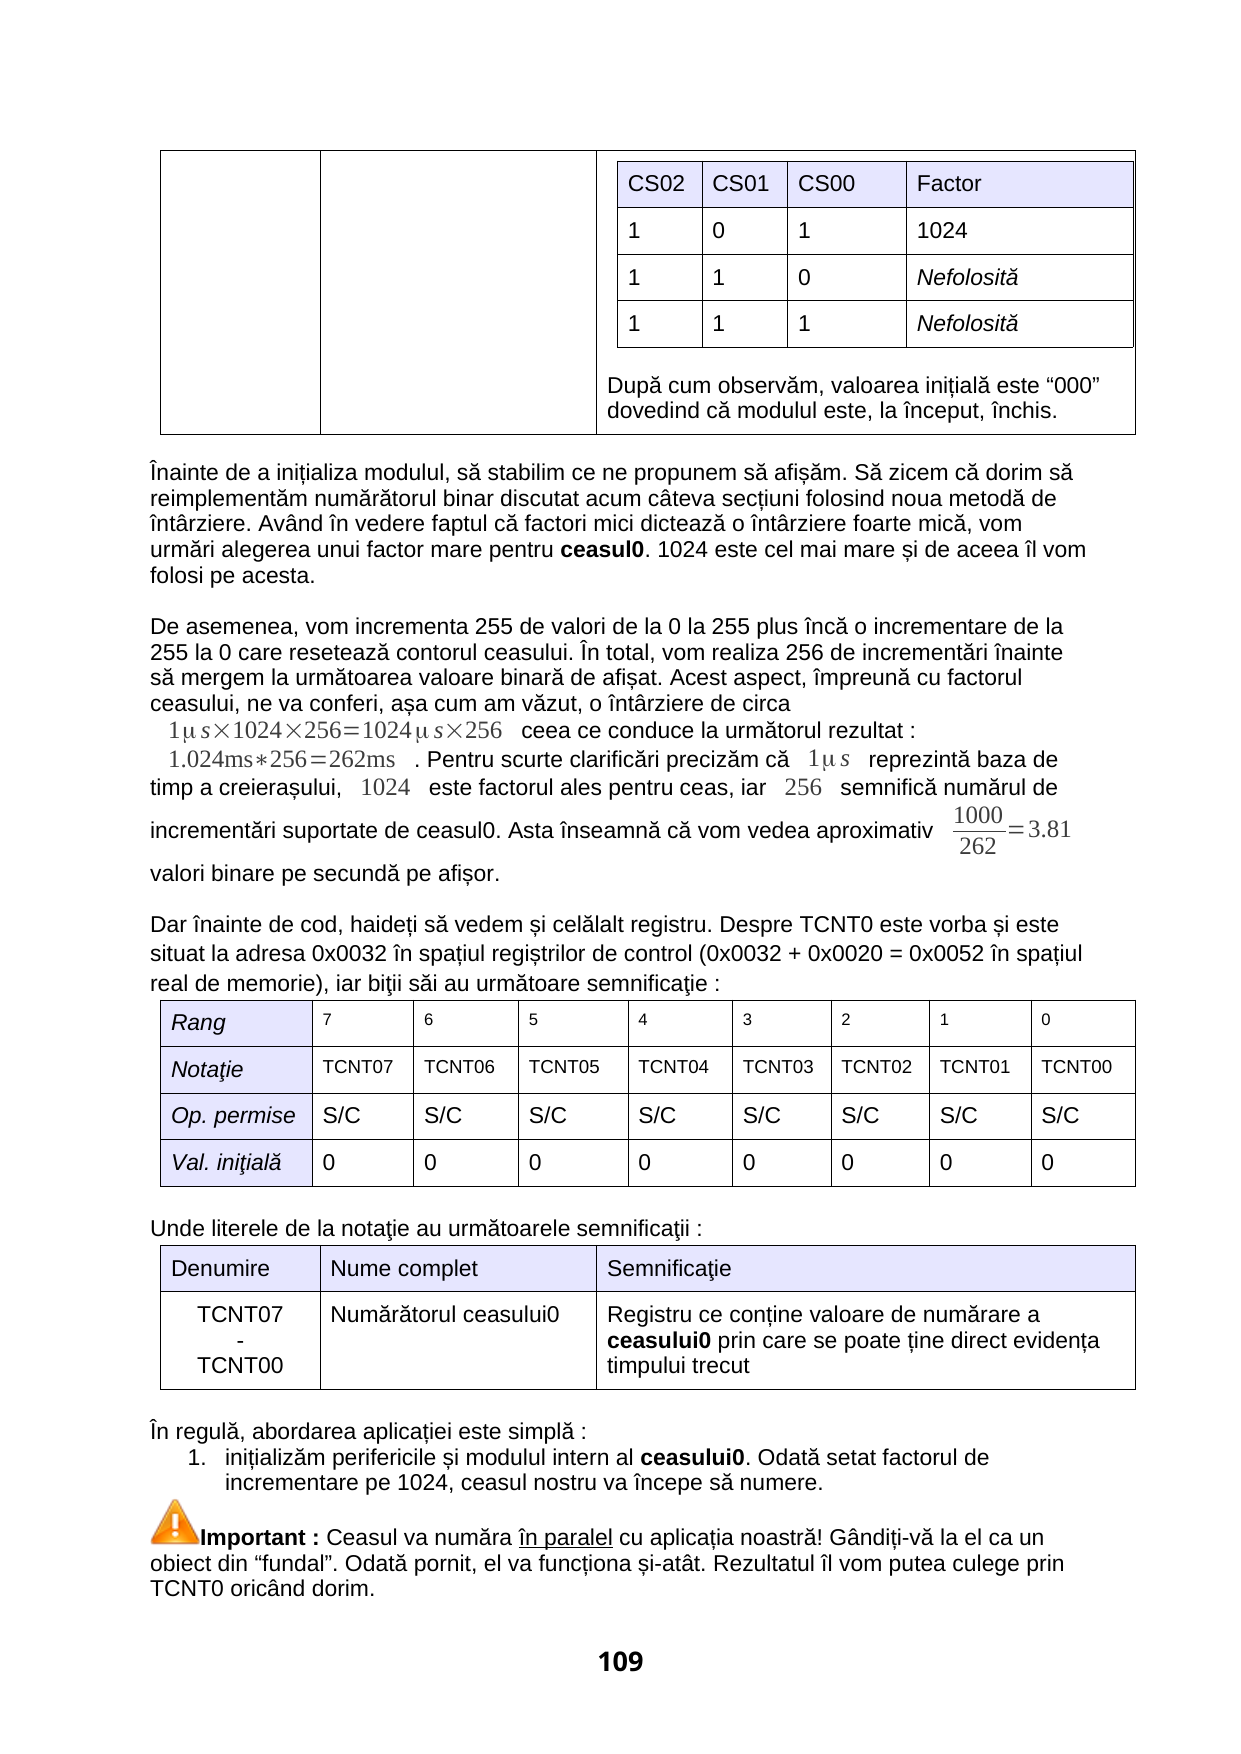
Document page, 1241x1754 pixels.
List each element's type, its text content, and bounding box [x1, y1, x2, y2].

table_cell 1 [618, 208, 702, 254]
text Înainte de a inițializa modulul, să stabilim ce ne propunem să afișăm. Să zicem că dorim să reimplementăm numărătorul binar discutat acum câteva secțiuni folosind noua metodă de întârziere. Având în vedere faptul că factori mici dictează o întârziere foarte mică, vom urmări alegerea unui factor mare pentru ceasul0. 1024 este cel mai mare și de aceea îl vom folosi pe acesta. [150, 460, 1091, 588]
table_cell TCNT06 [414, 1047, 518, 1093]
table_cell 1 [788, 208, 906, 254]
table_header Nume complet [321, 1246, 596, 1291]
table_cell 0 [788, 255, 906, 300]
table_cell TCNT00 [1032, 1047, 1135, 1093]
table_cell 0 [1032, 1140, 1135, 1186]
table_cell 0 [832, 1140, 929, 1186]
table_cell TCNT02 [832, 1047, 929, 1093]
table_cell 1 [618, 255, 702, 300]
table_cell 0 [733, 1140, 831, 1186]
table_cell Nefolosită [907, 301, 1133, 347]
table_cell Notaţie [161, 1047, 312, 1093]
table_cell TCNT05 [519, 1047, 628, 1093]
table_cell 0 [414, 1140, 518, 1186]
table_cell 1024 [907, 208, 1133, 254]
table_cell 0 [313, 1140, 413, 1186]
table_cell S/C [733, 1094, 831, 1139]
text Unde literele de la notaţie au următoarele semnificaţii : [150, 1215, 1091, 1241]
table_header CS00 [788, 162, 906, 207]
table_cell 1 [703, 301, 787, 347]
table_header 2 [832, 1001, 929, 1046]
table_cell S/C [832, 1094, 929, 1139]
table_header Rang [161, 1001, 312, 1046]
text Important : Ceasul va număra în paralel cu aplicația noastră! Gândiți-vă la el ca un obiect din “fundal”. Odată pornit, el va funcționa și-atât. Rezultatul îl vom putea culege prin TCNT0 oricând dorim. [150, 1521, 1091, 1602]
table_header 4 [629, 1001, 732, 1046]
table_cell TCNT07 [313, 1047, 413, 1093]
table_cell 0 [629, 1140, 732, 1186]
table_cell După cum observăm, valoarea inițială este “000” dovedind că modulul este, la început, închis. [597, 151, 1135, 434]
table_header Factor [907, 162, 1133, 207]
table_cell TCNT04 [629, 1047, 732, 1093]
table_header 3 [733, 1001, 831, 1046]
table_cell S/C [930, 1094, 1031, 1139]
table_header 6 [414, 1001, 518, 1046]
table_cell S/C [629, 1094, 732, 1139]
table_cell 1 [618, 301, 702, 347]
table_cell Val. iniţială [161, 1140, 312, 1186]
table_cell 0 [703, 208, 787, 254]
table_cell Op. permise [161, 1094, 312, 1139]
table_header Denumire [161, 1246, 320, 1291]
table_cell Nefolosită [907, 255, 1133, 300]
picture [150, 1495, 200, 1546]
table_cell TCNT07 - TCNT00 [161, 1292, 320, 1389]
text Dar înainte de cod, haideți să vedem și celălalt registru. Despre TCNT0 este vorba și este situat la adresa 0x0032 în spațiul regiștrilor de control (0x0032 + 0x0020 = 0x0052 în spațiul real de memorie), iar biţii săi au următoare semnificaţie : [150, 911, 1091, 996]
table_header 5 [519, 1001, 628, 1046]
table_header 1 [930, 1001, 1031, 1046]
table_header 7 [313, 1001, 413, 1046]
table_cell [321, 151, 596, 434]
table_cell [161, 151, 320, 434]
table_cell 1 [703, 255, 787, 300]
table_cell TCNT01 [930, 1047, 1031, 1093]
table_cell S/C [313, 1094, 413, 1139]
table_cell 1 [788, 301, 906, 347]
table_cell S/C [519, 1094, 628, 1139]
text În regulă, abordarea aplicației este simplă : [150, 1418, 1091, 1444]
table_cell S/C [414, 1094, 518, 1139]
table_cell 0 [930, 1140, 1031, 1186]
table_cell Numărătorul ceasului0 [321, 1292, 596, 1389]
table_cell 0 [519, 1140, 628, 1186]
table_header CS01 [703, 162, 787, 207]
list inițializăm perifericile și modulul intern al ceasului0. Odată setat factorul de incrementare pe 1024, ceasul nostru va începe să numere. [187, 1444, 1091, 1495]
table_cell S/C [1032, 1094, 1135, 1139]
table_cell TCNT03 [733, 1047, 831, 1093]
table_header CS02 [618, 162, 702, 207]
table_header 0 [1032, 1001, 1135, 1046]
text De asemenea, vom incrementa 255 de valori de la 0 la 255 plus încă o incrementare de la 255 la 0 care resetează contorul ceasului. În total, vom realiza 256 de incrementări înainte să mergem la următoarea valoare binară de afișat. Acest aspect, împreună cu factorul ceasului, ne va conferi, așa cum am văzut, o întârziere de circaceea ce conduce la următorul rezultat :. Pentru scurte clarificări precizăm căreprezintă baza de timp a creierașului,este factorul ales pentru ceas, iarsemnifică numărul de incrementări suportate de ceasul0. Asta înseamnă că vom vedea aproximativvalori binare pe secundă pe afișor. [150, 614, 1091, 886]
table_header Semnificaţie [597, 1246, 1135, 1291]
table_cell Registru ce conține valoare de numărare a ceasului0 prin care se poate ține direct evidența timpului trecut [597, 1292, 1135, 1389]
